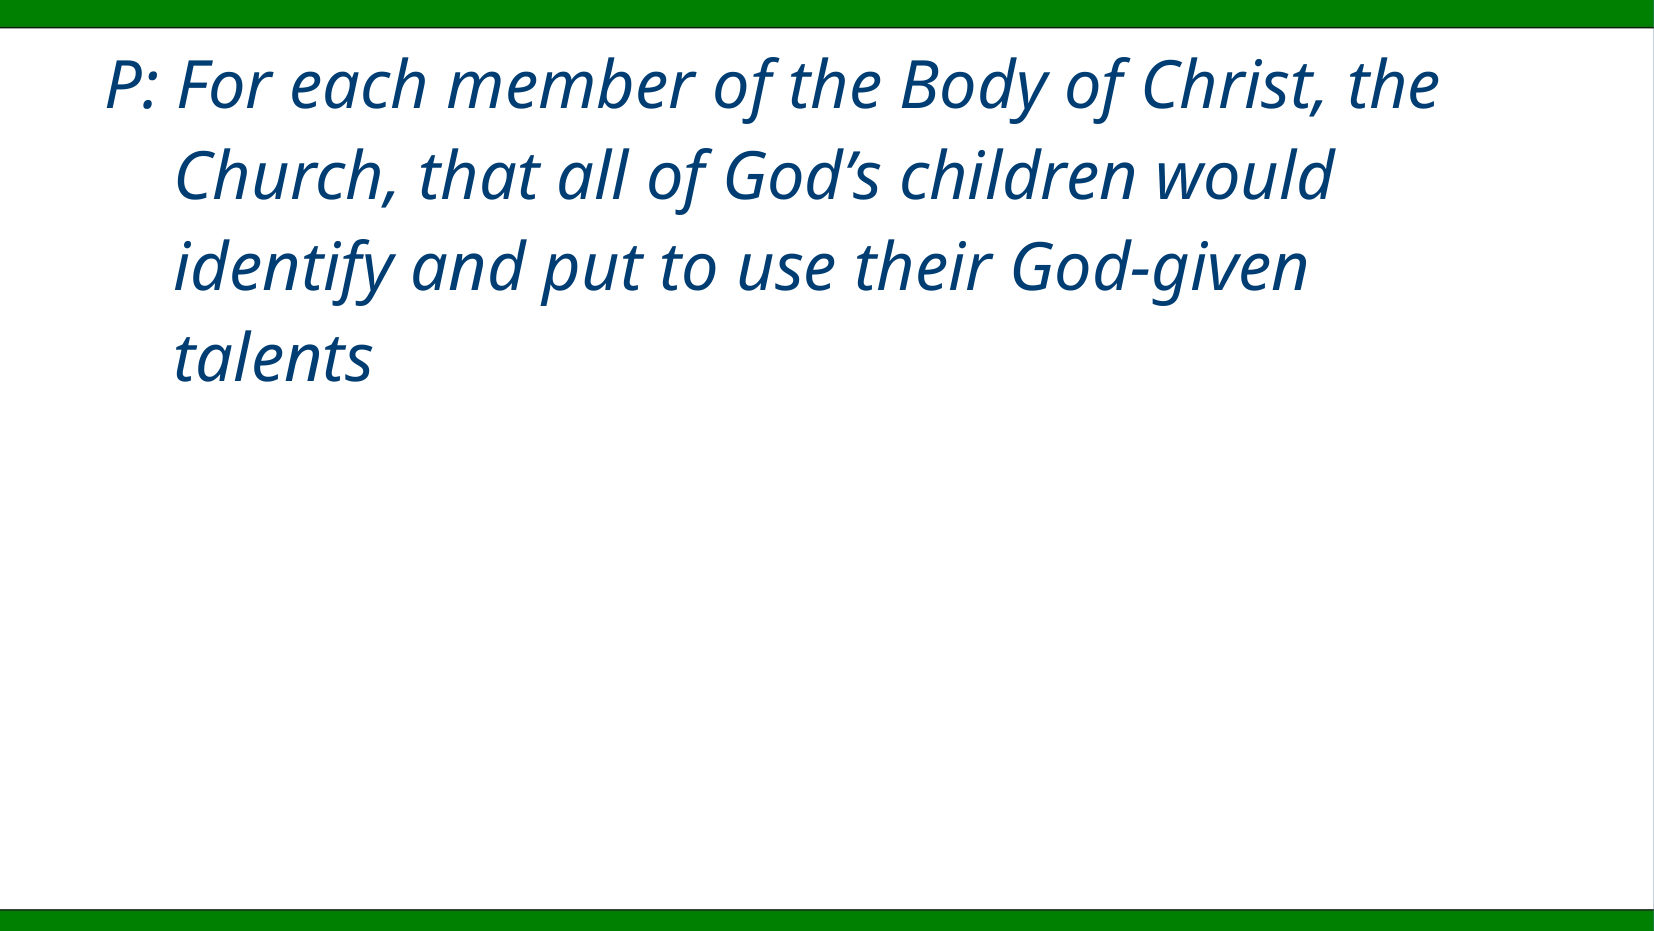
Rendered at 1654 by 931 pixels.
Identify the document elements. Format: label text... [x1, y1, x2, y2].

text_box P: For each member of the Body of Christ, the Church, that all of God’s children would identify and put to use their God-given talents [90, 30, 1561, 400]
picture [0, 0, 1654, 931]
